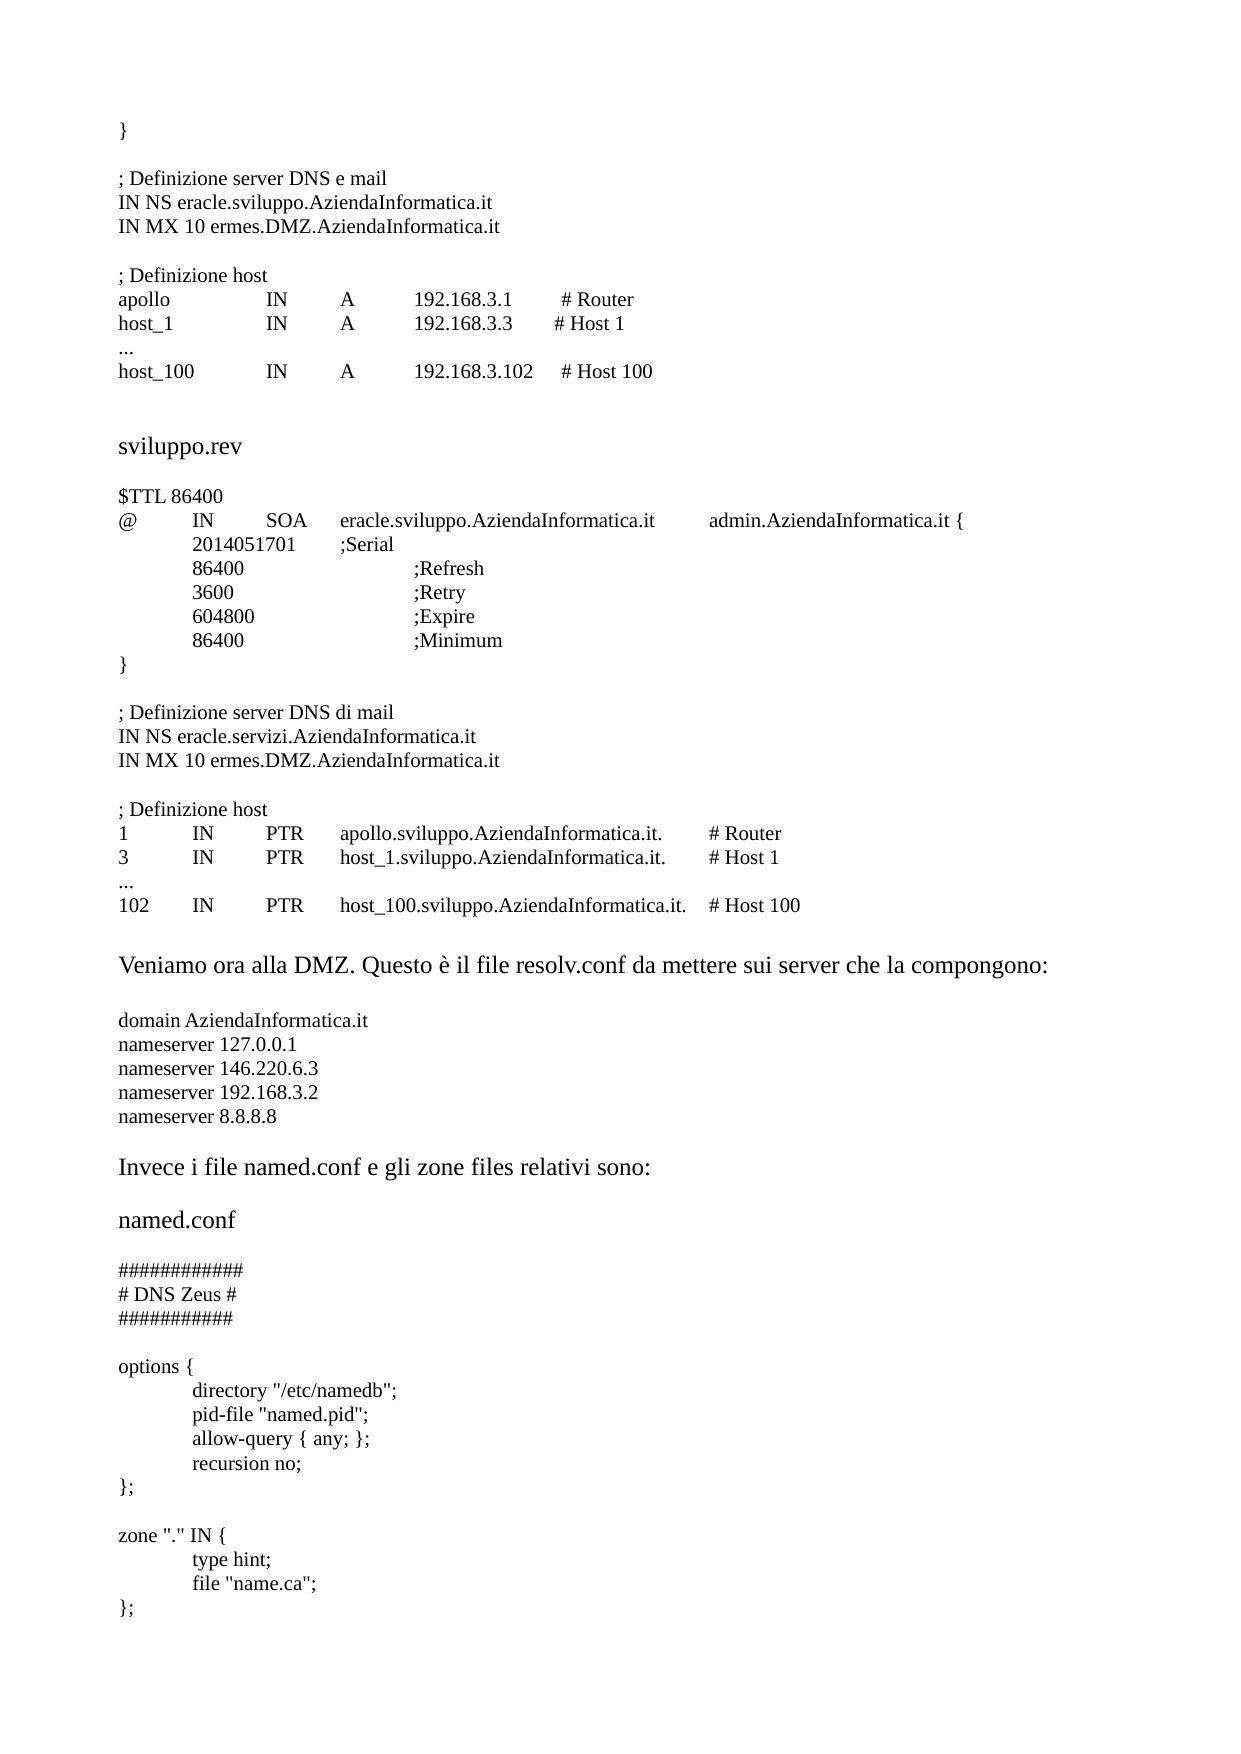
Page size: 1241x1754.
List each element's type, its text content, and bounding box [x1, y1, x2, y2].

text @ IN SOA eracle.sviluppo.AziendaInformatica.it admin.AziendaInformatica.it { [118, 508, 1122, 532]
text 86400 ;Refresh [118, 556, 1122, 580]
text IN MX 10 ermes.DMZ.AziendaInformatica.it [118, 748, 1122, 772]
text 3 IN PTR host_1.sviluppo.AziendaInformatica.it. # Host 1 [118, 845, 1122, 869]
text IN MX 10 ermes.DMZ.AziendaInformatica.it [118, 214, 1122, 238]
text ############ # DNS Zeus # ########### options { directory "/etc/namedb"; pid-file "named.pid"; allow-query { any; }; recursion no; }; zone "." IN { type hint; file "name.ca"; }; [118, 1258, 1122, 1619]
text ; Definizione host [118, 797, 1122, 821]
text } [118, 118, 1122, 142]
text ; Definizione server DNS e mail [118, 166, 1122, 190]
text domain AziendaInformatica.it nameserver 127.0.0.1 nameserver 146.220.6.3 nameserver 192.168.3.2 [118, 1008, 1122, 1104]
text named.conf [118, 1205, 1122, 1234]
text ; Definizione host [118, 262, 1122, 287]
text host_100 IN A 192.168.3.102 # Host 100 [118, 359, 1122, 383]
text ... [118, 869, 1122, 893]
text } [118, 652, 1122, 676]
text ; Definizione server DNS di mail [118, 700, 1122, 724]
text $TTL 86400 [118, 484, 1122, 508]
text 1 IN PTR apollo.sviluppo.AziendaInformatica.it. # Router [118, 821, 1122, 845]
text 102 IN PTR host_100.sviluppo.AziendaInformatica.it. # Host 100 [118, 893, 1122, 917]
text 604800 ;Expire [118, 604, 1122, 628]
text 3600 ;Retry [118, 580, 1122, 604]
text 86400 ;Minimum [118, 628, 1122, 652]
text Invece i file named.conf e gli zone files relativi sono: [118, 1152, 1122, 1181]
text IN NS eracle.sviluppo.AziendaInformatica.it [118, 190, 1122, 214]
text 2014051701 ;Serial [118, 532, 1122, 556]
text ... [118, 335, 1122, 359]
text sviluppo.rev [118, 431, 1122, 460]
text apollo IN A 192.168.3.1 # Router [118, 287, 1122, 311]
text nameserver 8.8.8.8 [118, 1104, 1122, 1128]
text host_1 IN A 192.168.3.3 # Host 1 [118, 311, 1122, 335]
text IN NS eracle.servizi.AziendaInformatica.it [118, 724, 1122, 748]
text Veniamo ora alla DMZ. Questo è il file resolv.conf da mettere sui server che la compongono: [118, 950, 1122, 979]
